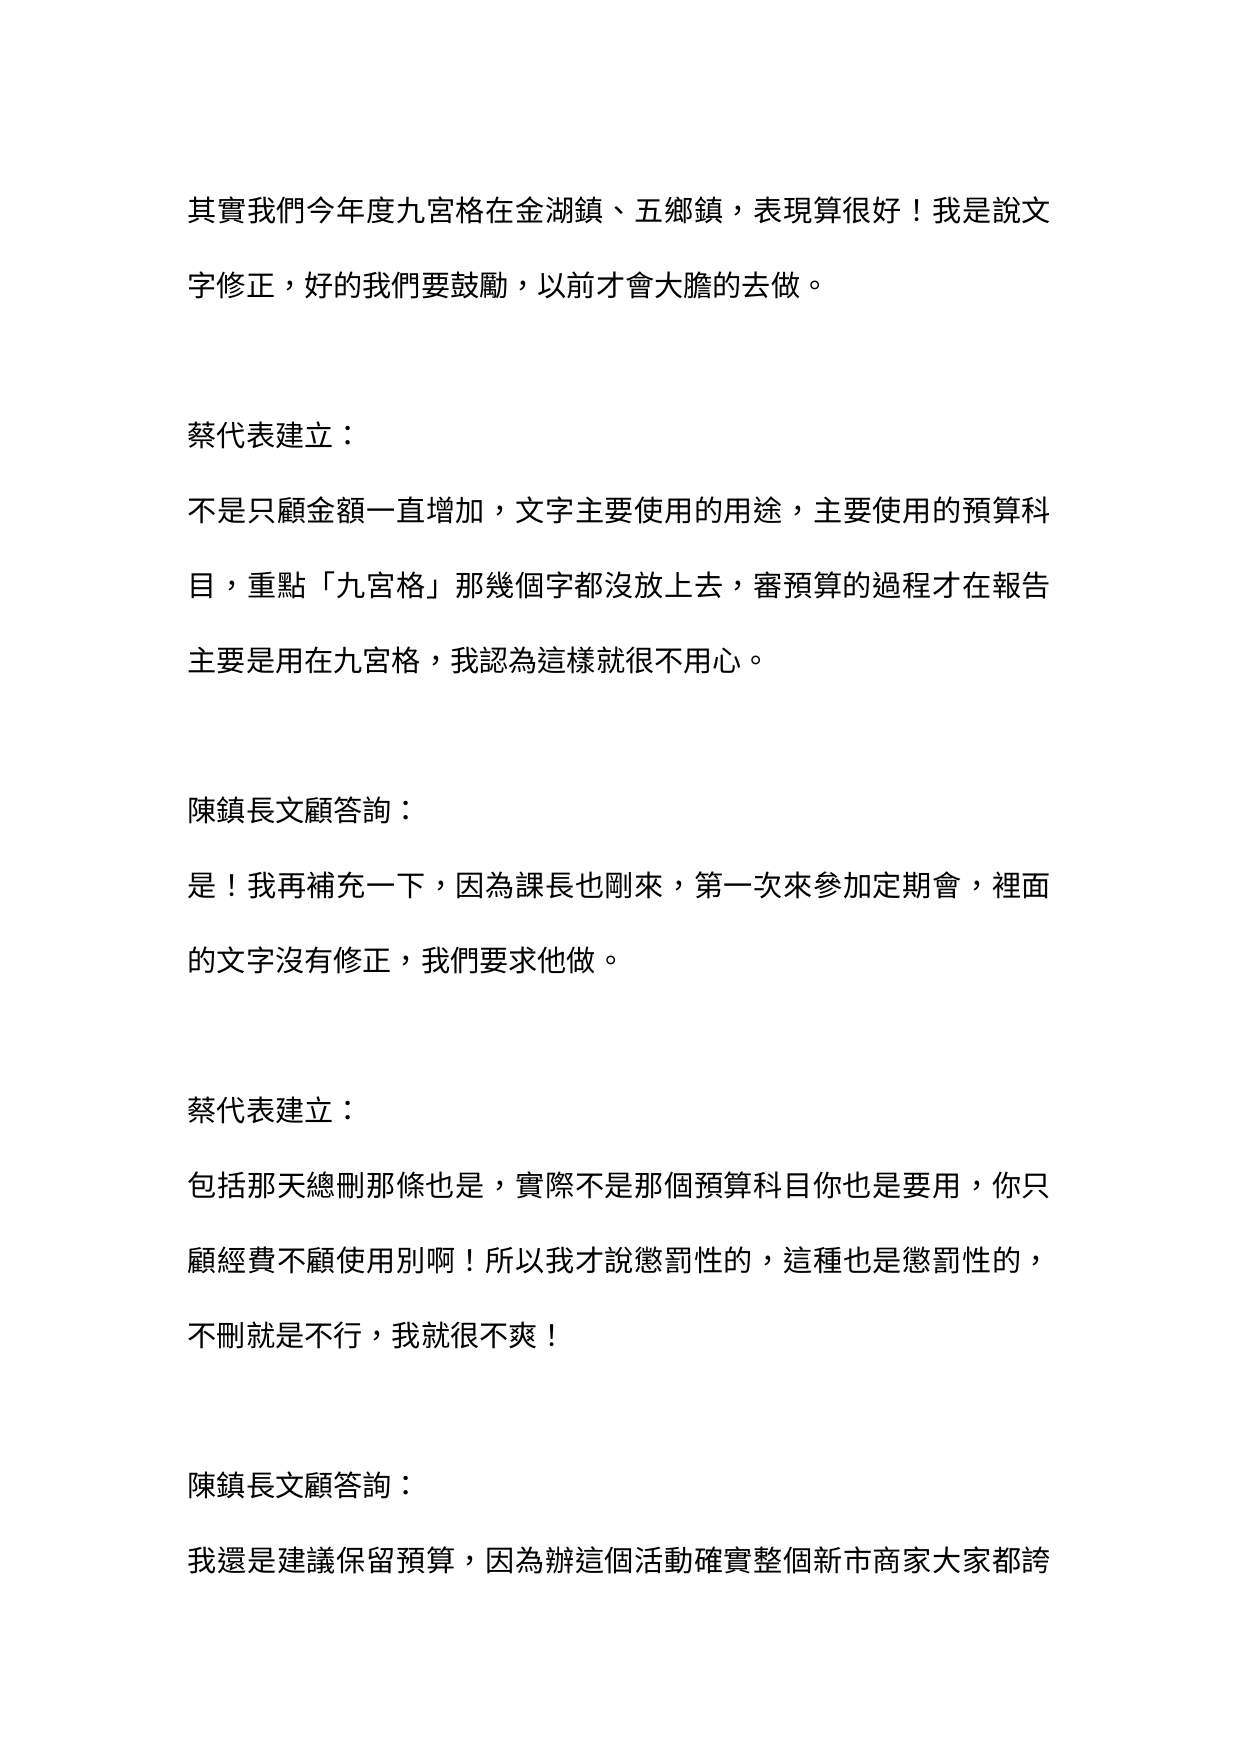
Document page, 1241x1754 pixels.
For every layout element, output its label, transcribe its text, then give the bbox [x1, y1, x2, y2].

text 我還是建議保留預算，因為辦這個活動確實整個新市商家大家都誇 [187, 1514, 1053, 1589]
text 陳鎮長文顧答詢： [187, 1439, 1053, 1514]
text 不是只顧金額一直增加，文字主要使用的用途，主要使用的預算科目，重點「九宮格」那幾個字都沒放上去，審預算的過程才在報告主要是用在九宮格，我認為這樣就很不用心。 [187, 464, 1053, 689]
text 是！我再補充一下，因為課長也剛來，第一次來參加定期會，裡面的文字沒有修正，我們要求他做。 [187, 839, 1053, 989]
text 陳鎮長文顧答詢： [187, 764, 1053, 839]
text 蔡代表建立： [187, 389, 1053, 464]
text 蔡代表建立： [187, 1064, 1053, 1139]
text 其實我們今年度九宮格在金湖鎮、五鄉鎮，表現算很好！我是說文字修正，好的我們要鼓勵，以前才會大膽的去做。 [187, 164, 1053, 314]
text 包括那天總刪那條也是，實際不是那個預算科目你也是要用，你只顧經費不顧使用別啊！所以我才說懲罰性的，這種也是懲罰性的，不刪就是不行，我就很不爽！ [187, 1139, 1053, 1364]
